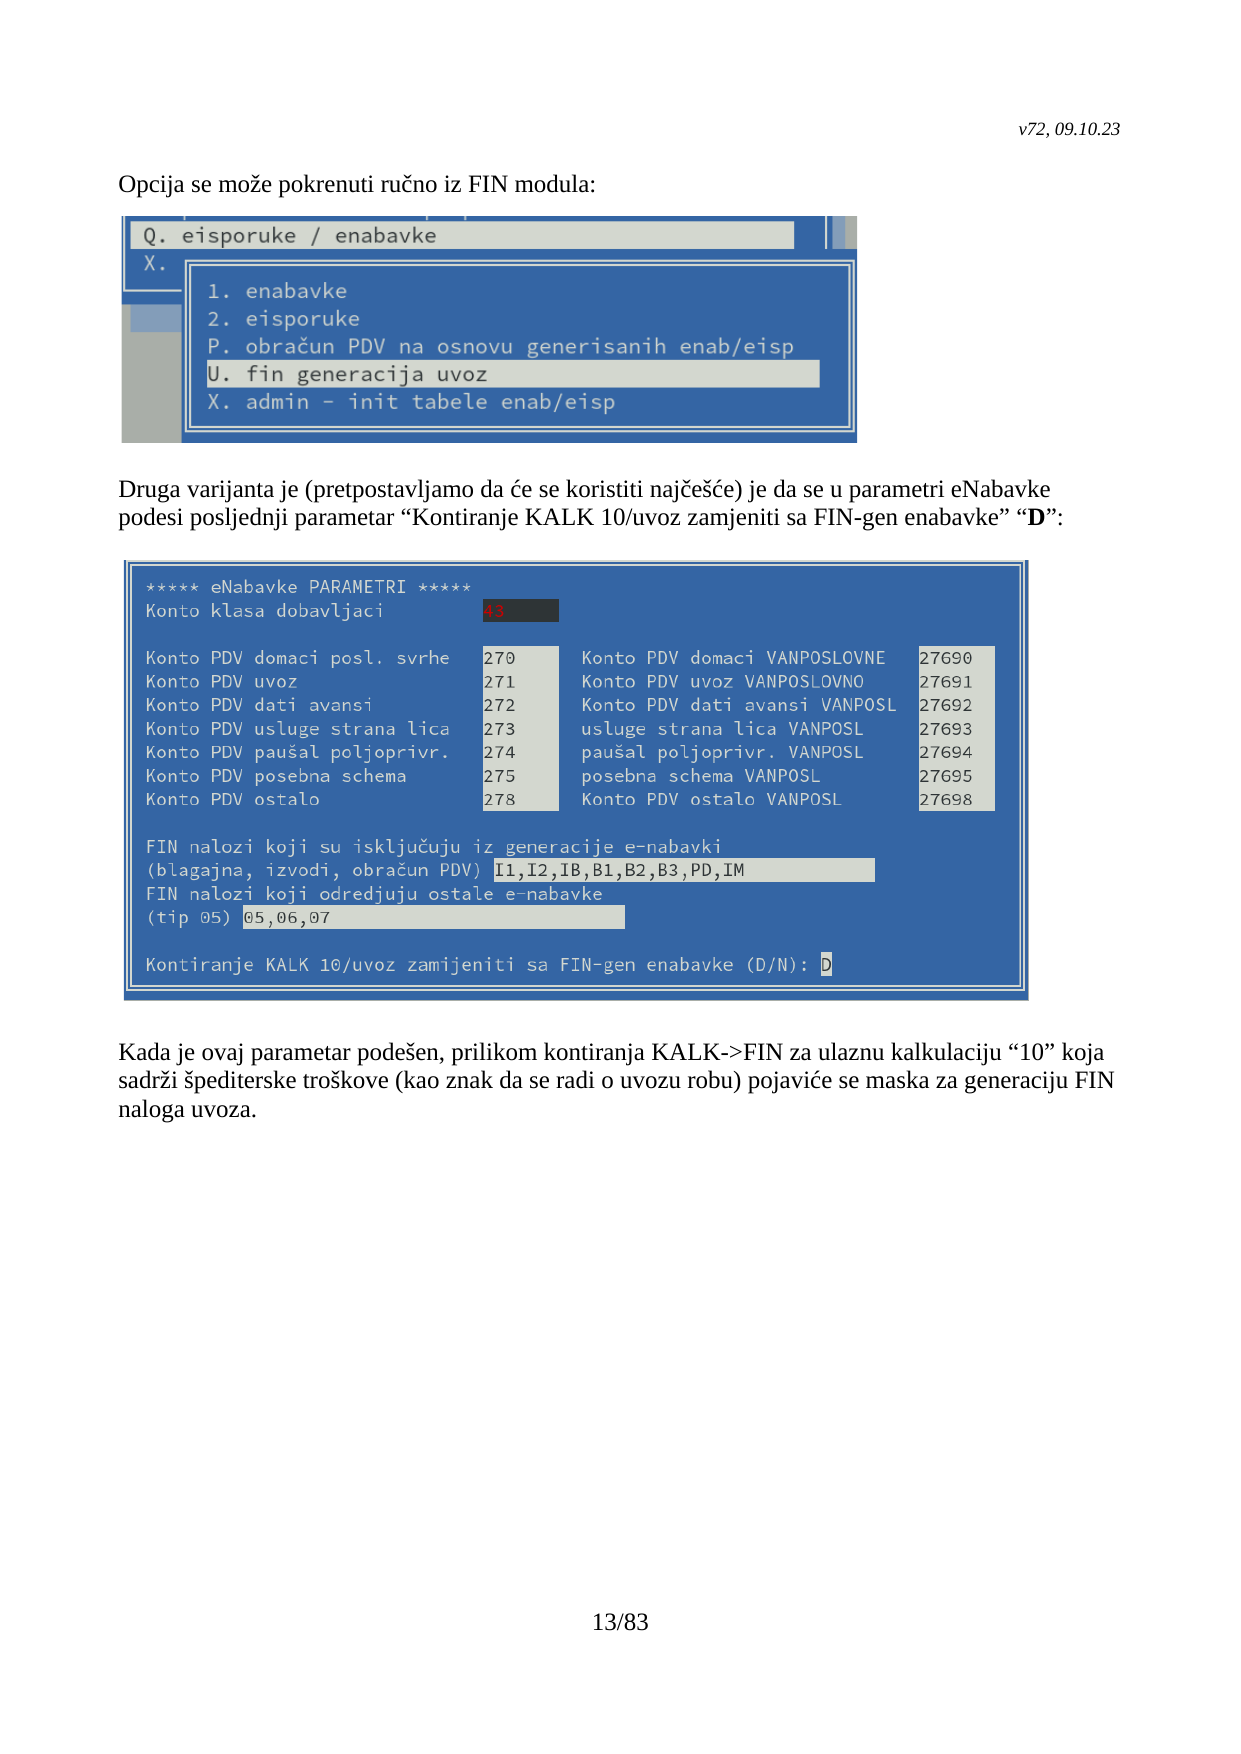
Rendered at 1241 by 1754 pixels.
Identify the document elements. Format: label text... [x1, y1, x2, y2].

picture [123, 560, 1029, 1001]
text Opcija se može pokrenuti ručno iz FIN modula: [118, 169, 1122, 198]
text Kada je ovaj parametar podešen, prilikom kontiranja KALK->FIN za ulaznu kalkulaciju “10” koja sadrži špediterske troškove (kao znak da se radi o uvozu robu) pojaviće se maska za generaciju FIN naloga uvoza. [118, 1037, 1122, 1123]
picture [121, 216, 858, 443]
text Druga varijanta je (pretpostavljamo da će se koristiti najčešće) je da se u parametri eNabavke podesi posljednji parametar “Kontiranje KALK 10/uvoz zamjeniti sa FIN-gen enabavke” “D”: [118, 474, 1122, 531]
